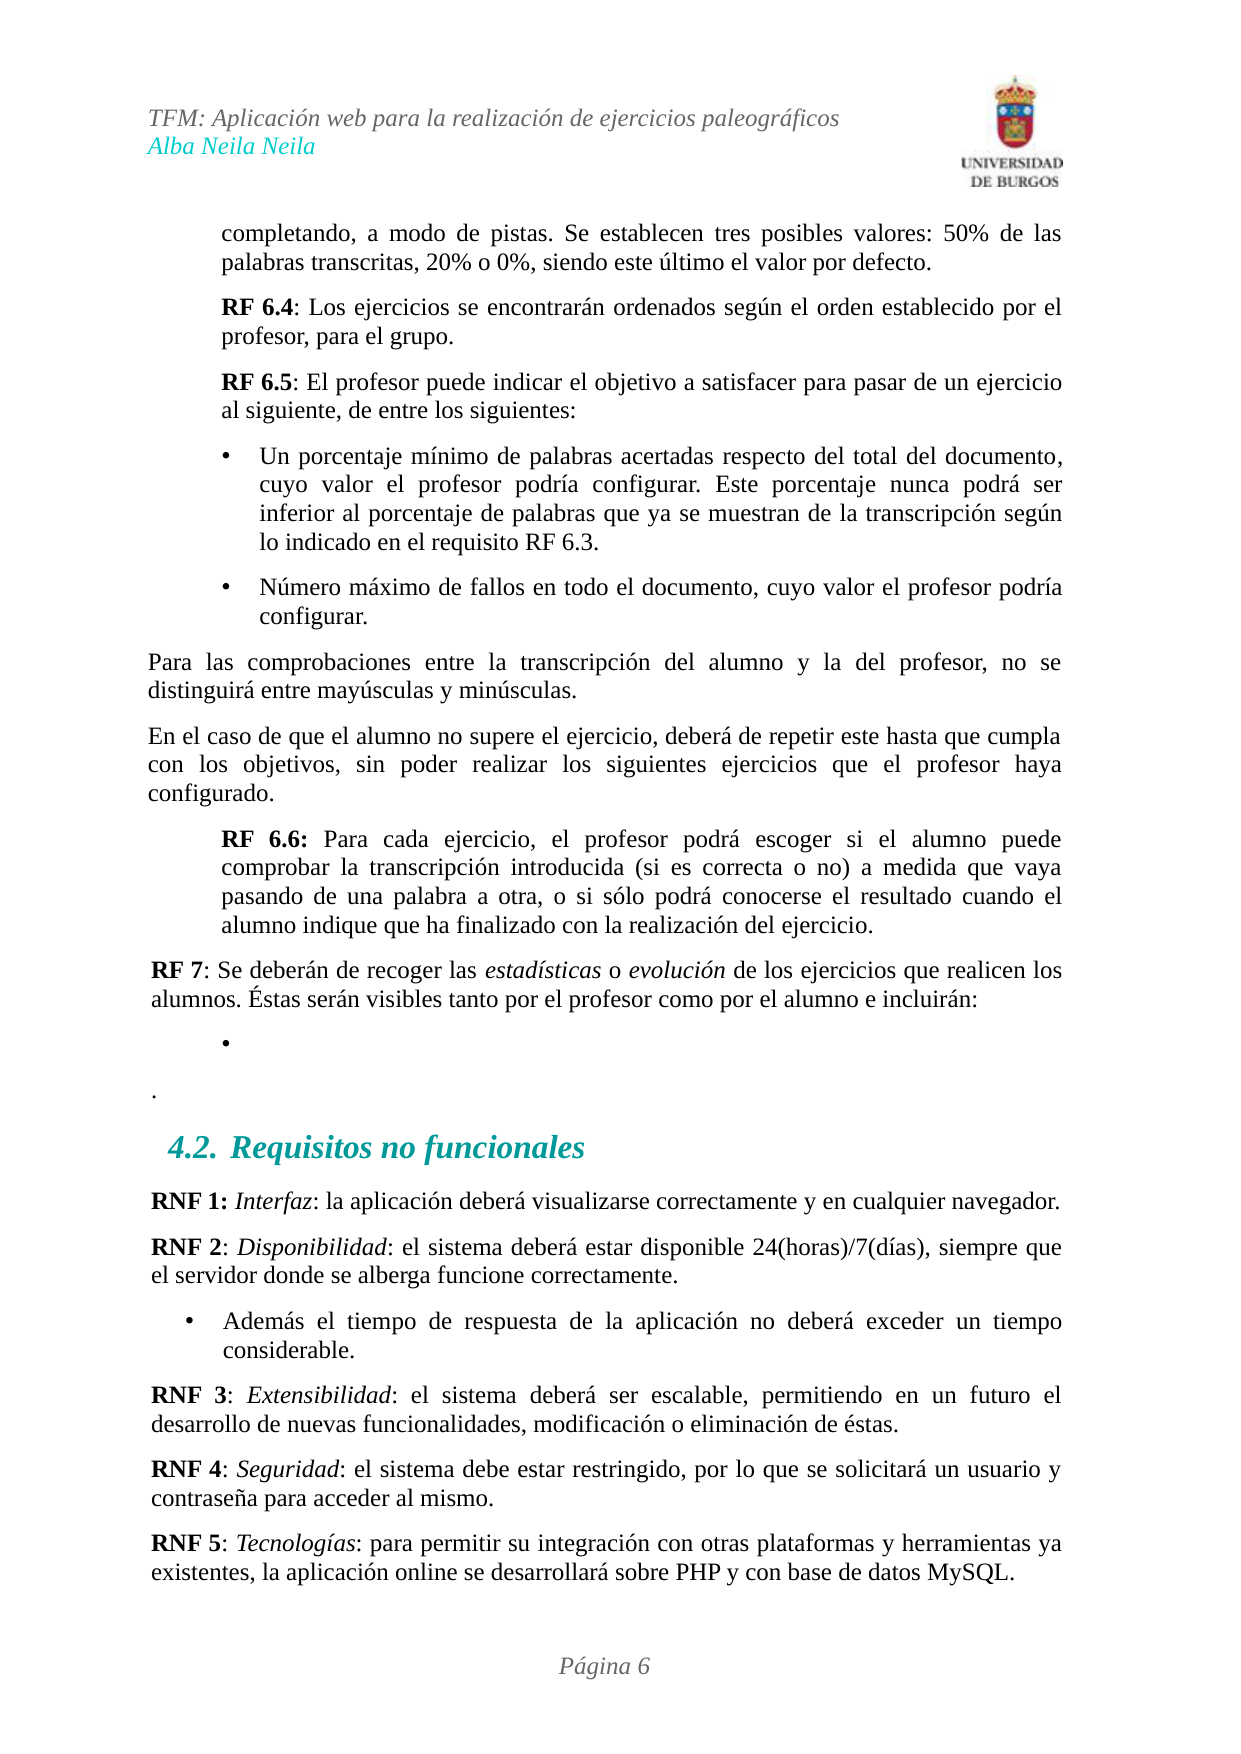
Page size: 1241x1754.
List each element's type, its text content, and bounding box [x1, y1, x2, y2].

list RNF 2: Disponibilidad: el sistema deberá estar disponible 24(horas)/7(días), siempre que el servidor donde se alberga funcione correctamente. [151, 1232, 1063, 1289]
list RF 6.4: Los ejercicios se encontrarán ordenados según el orden establecido por el profesor, para el grupo. [151, 292, 1063, 350]
list RF 6.5: El profesor puede indicar el objetivo a satisfacer para pasar de un ejercicio al siguiente, de entre los siguientes: [151, 367, 1063, 424]
list . [151, 1075, 1063, 1104]
list completando, a modo de pistas. Se establecen tres posibles valores: 50% de las palabras transcritas, 20% o 0%, siendo este último el valor por defecto. [151, 218, 1063, 276]
list RNF 3: Extensibilidad: el sistema deberá ser escalable, permitiendo en un futuro el desarrollo de nuevas funcionalidades, modificación o eliminación de éstas. [151, 1380, 1063, 1438]
subtitle Requisitos no funcionales [159, 1127, 1063, 1166]
list RNF 5: Tecnologías: para permitir su integración con otras plataformas y herramientas ya existentes, la aplicación online se desarrollará sobre PHP y con base de datos MySQL. [151, 1528, 1063, 1586]
list RF 6.6: Para cada ejercicio, el profesor podrá escoger si el alumno puede comprobar la transcripción introducida (si es correcta o no) a medida que vaya pasando de una palabra a otra, o si sólo podrá conocerse el resultado cuando el alumno indique que ha finalizado con la realización del ejercicio. [151, 824, 1063, 939]
list Además el tiempo de respuesta de la aplicación no deberá exceder un tiempo considerable. [185, 1306, 1063, 1363]
picture [961, 75, 1063, 187]
text Para las comprobaciones entre la transcripción del alumno y la del profesor, no se distinguirá entre mayúsculas y minúsculas. [148, 647, 1063, 704]
list Número máximo de fallos en todo el documento, cuyo valor el profesor podría configurar. [222, 572, 1063, 630]
list RNF 4: Seguridad: el sistema debe estar restringido, por lo que se solicitará un usuario y contraseña para acceder al mismo. [151, 1454, 1063, 1512]
list RNF 1: Interfaz: la aplicación deberá visualizarse correctamente y en cualquier navegador. [151, 1186, 1063, 1215]
text En el caso de que el alumno no supere el ejercicio, deberá de repetir este hasta que cumpla con los objetivos, sin poder realizar los siguientes ejercicios que el profesor haya configurado. [148, 721, 1063, 807]
list Un porcentaje mínimo de palabras acertadas respecto del total del documento, cuyo valor el profesor podría configurar. Este porcentaje nunca podrá ser inferior al porcentaje de palabras que ya se muestran de la transcripción según lo indicado en el requisito RF 6.3. [222, 441, 1063, 556]
list RF 7: Se deberán de recoger las estadísticas o evolución de los ejercicios que realicen los alumnos. Éstas serán visibles tanto por el profesor como por el alumno e incluirán: [151, 955, 1063, 1013]
